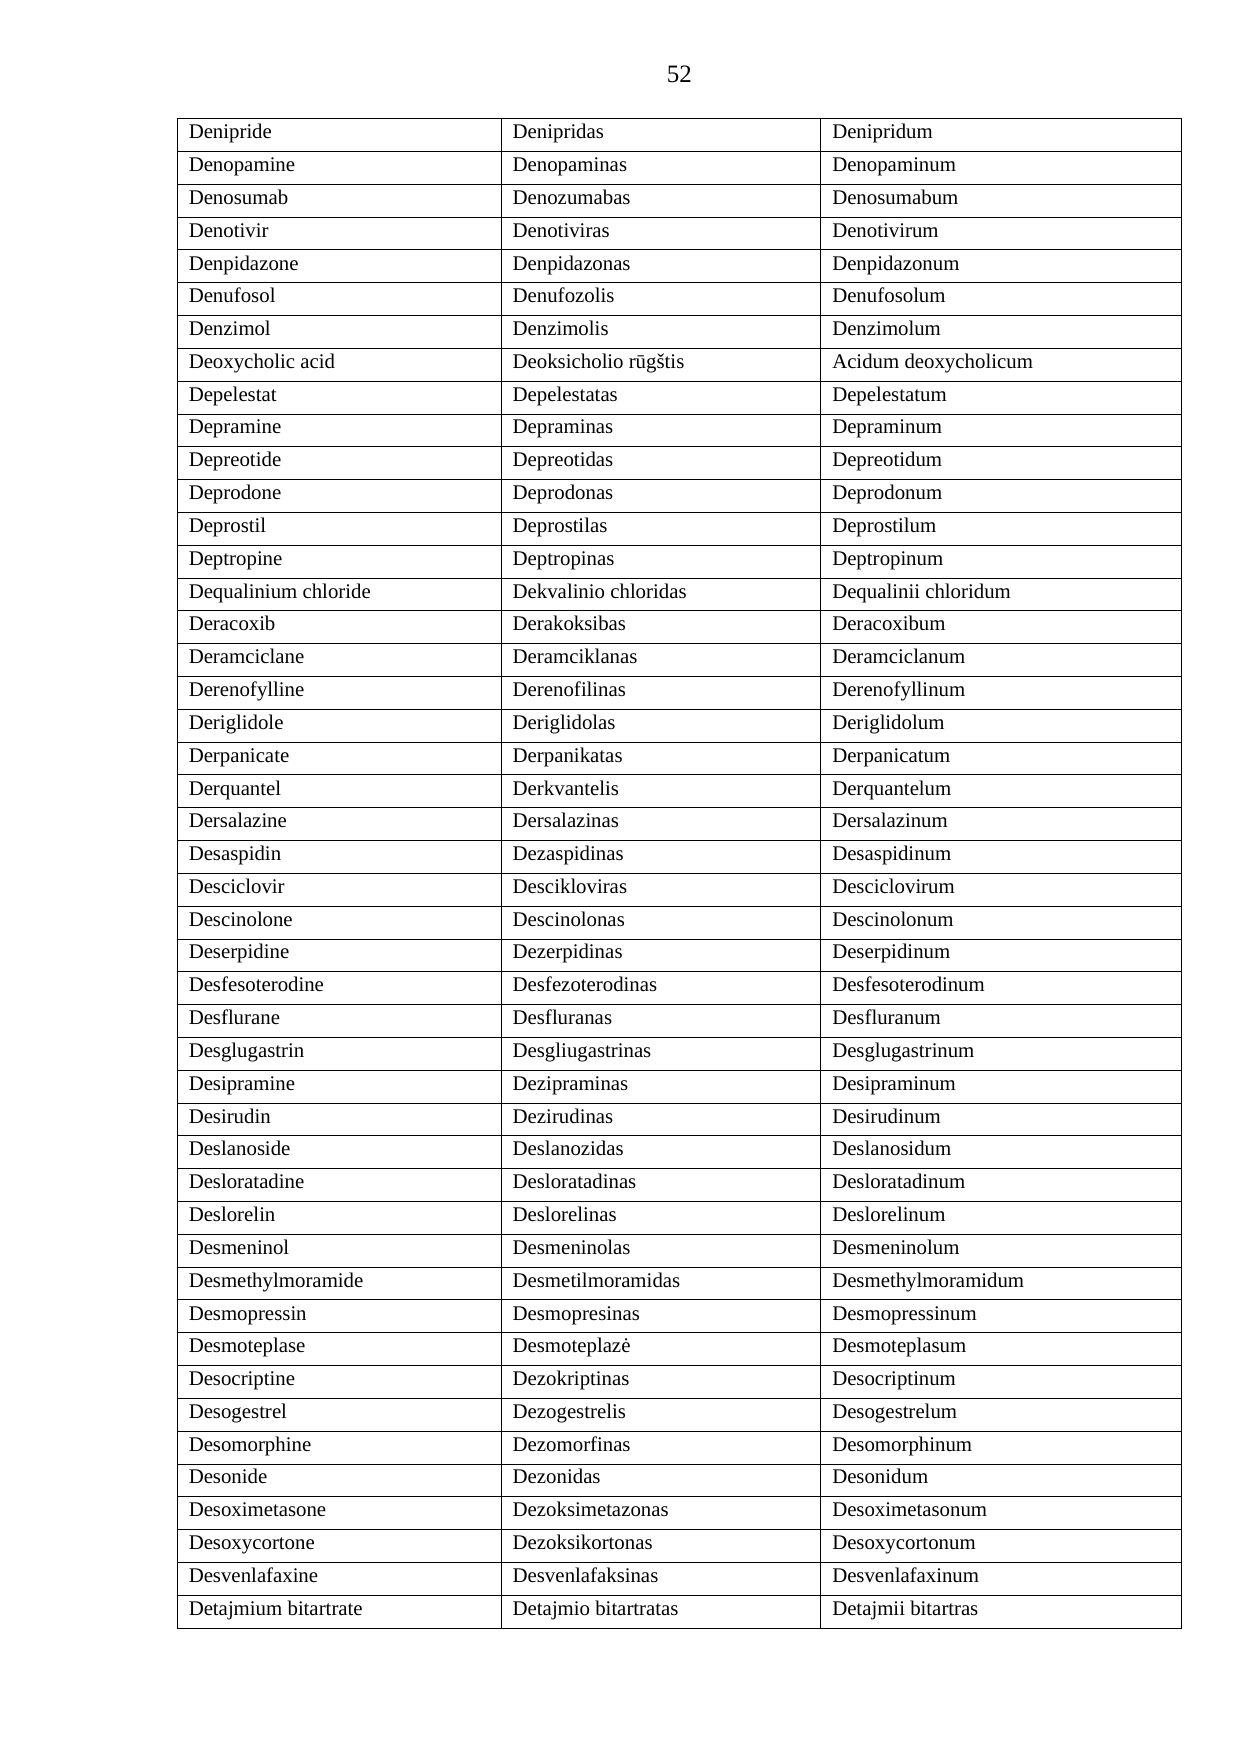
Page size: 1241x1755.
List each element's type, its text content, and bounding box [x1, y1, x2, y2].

table_cell Deprodonas [502, 480, 820, 512]
table_cell Deracoxib [178, 611, 501, 643]
table_cell Deslanosidum [821, 1136, 1181, 1168]
table_cell Dequalinium chloride [178, 579, 501, 610]
table_cell Desonide [178, 1465, 501, 1496]
table_cell Derenofyllinum [821, 677, 1181, 709]
table_cell Denpidazonas [502, 250, 820, 282]
table_cell Desfesoterodine [178, 972, 501, 1004]
table_cell Deslanozidas [502, 1136, 820, 1168]
table_cell Desvenlafaxinum [821, 1563, 1181, 1595]
table_cell Desglugastrinum [821, 1038, 1181, 1070]
table_cell Dezogestrelis [502, 1399, 820, 1431]
table_cell Denozumabas [502, 185, 820, 217]
table_cell Descinolone [178, 907, 501, 938]
table_cell Deslorelinum [821, 1202, 1181, 1234]
table_cell Derkvantelis [502, 775, 820, 807]
table_cell Deriglidolum [821, 710, 1181, 742]
table_cell Depraminas [502, 415, 820, 446]
table_cell Descinolonas [502, 907, 820, 938]
table_cell Desmopresinas [502, 1300, 820, 1332]
table_cell Denpidazone [178, 250, 501, 282]
table_cell Dezonidas [502, 1465, 820, 1496]
table_cell Desonidum [821, 1465, 1181, 1496]
table_cell Derquantel [178, 775, 501, 807]
table_cell Derpanikatas [502, 743, 820, 774]
table_cell Dezirudinas [502, 1104, 820, 1135]
table_cell Desoximetasone [178, 1497, 501, 1529]
table_cell Depraminum [821, 415, 1181, 446]
table_cell Desciclovir [178, 874, 501, 906]
table_cell Desmopressin [178, 1300, 501, 1332]
table_cell Deoxycholic acid [178, 349, 501, 381]
table_cell Depreotide [178, 447, 501, 479]
table_cell Deptropinas [502, 546, 820, 577]
table_cell Deprodonum [821, 480, 1181, 512]
table_cell Desciclovirum [821, 874, 1181, 906]
table_cell Denopaminum [821, 152, 1181, 184]
table_cell Denosumabum [821, 185, 1181, 217]
table_cell Desgliugastrinas [502, 1038, 820, 1070]
table_cell Denipride [178, 119, 501, 151]
table_cell Deprodone [178, 480, 501, 512]
table_cell Denufosolum [821, 283, 1181, 315]
table_cell Denosumab [178, 185, 501, 217]
table_cell Detajmio bitartratas [502, 1596, 820, 1627]
table_cell Desmeninolas [502, 1235, 820, 1267]
table_cell Denotivir [178, 218, 501, 249]
table_cell Denotivirum [821, 218, 1181, 249]
table_cell Deserpidinum [821, 940, 1181, 971]
table_cell Deptropinum [821, 546, 1181, 577]
table_cell Depelestatas [502, 382, 820, 413]
table_cell Deriglidolas [502, 710, 820, 742]
table_cell Depreotidum [821, 447, 1181, 479]
table_cell Desfluranas [502, 1005, 820, 1037]
table_cell Descikloviras [502, 874, 820, 906]
table_cell Deprostilum [821, 513, 1181, 545]
table_cell Denipridas [502, 119, 820, 151]
table_cell Desfluranum [821, 1005, 1181, 1037]
table_cell Dezoksimetazonas [502, 1497, 820, 1529]
table_cell Derquantelum [821, 775, 1181, 807]
table_cell Depramine [178, 415, 501, 446]
table_cell Desmethylmoramide [178, 1268, 501, 1299]
table_cell Desmoteplase [178, 1333, 501, 1365]
table_cell Dezerpidinas [502, 940, 820, 971]
table_cell Dezaspidinas [502, 841, 820, 873]
table_cell Deprostil [178, 513, 501, 545]
table_cell Dequalinii chloridum [821, 579, 1181, 610]
table_cell Desocriptine [178, 1366, 501, 1398]
table_cell Deprostilas [502, 513, 820, 545]
table_cell Desmethylmoramidum [821, 1268, 1181, 1299]
table_cell Desipramine [178, 1071, 501, 1102]
table_cell Deslorelin [178, 1202, 501, 1234]
table_cell Desomorphine [178, 1432, 501, 1463]
table_cell Denzimolum [821, 316, 1181, 348]
table_cell Desmeninol [178, 1235, 501, 1267]
table_cell Dezokriptinas [502, 1366, 820, 1398]
table_cell Denzimol [178, 316, 501, 348]
table_cell Desoxycortone [178, 1530, 501, 1562]
table_cell Derenofilinas [502, 677, 820, 709]
table_cell Desvenlafaksinas [502, 1563, 820, 1595]
table_cell Derpanicatum [821, 743, 1181, 774]
table_cell Deserpidine [178, 940, 501, 971]
table_cell Deramciclane [178, 644, 501, 676]
table_cell Desloratadinum [821, 1169, 1181, 1201]
table_cell Descinolonum [821, 907, 1181, 938]
table_cell Denipridum [821, 119, 1181, 151]
table_cell Desmoteplasum [821, 1333, 1181, 1365]
table_cell Derpanicate [178, 743, 501, 774]
table_cell Desocriptinum [821, 1366, 1181, 1398]
table_cell Depreotidas [502, 447, 820, 479]
table_cell Desmopressinum [821, 1300, 1181, 1332]
table_cell Derakoksibas [502, 611, 820, 643]
table_cell Desogestrel [178, 1399, 501, 1431]
table_cell Detajmium bitartrate [178, 1596, 501, 1627]
table_cell Desaspidinum [821, 841, 1181, 873]
table_cell Desfezoterodinas [502, 972, 820, 1004]
table_cell Desfesoterodinum [821, 972, 1181, 1004]
table_cell Desirudin [178, 1104, 501, 1135]
table_cell Desmetilmoramidas [502, 1268, 820, 1299]
table_cell Desloratadine [178, 1169, 501, 1201]
table_cell Desoxycortonum [821, 1530, 1181, 1562]
table_cell Denzimolis [502, 316, 820, 348]
table_cell Desogestrelum [821, 1399, 1181, 1431]
table_cell Detajmii bitartras [821, 1596, 1181, 1627]
table_cell Denopaminas [502, 152, 820, 184]
table_cell Dezipraminas [502, 1071, 820, 1102]
table_cell Denufosol [178, 283, 501, 315]
table_cell Deracoxibum [821, 611, 1181, 643]
table_cell Desloratadinas [502, 1169, 820, 1201]
table_cell Desoximetasonum [821, 1497, 1181, 1529]
table_cell Derenofylline [178, 677, 501, 709]
table_cell Dekvalinio chloridas [502, 579, 820, 610]
table_cell Desvenlafaxine [178, 1563, 501, 1595]
table_cell Dezomorfinas [502, 1432, 820, 1463]
table_cell Desomorphinum [821, 1432, 1181, 1463]
table_cell Desmeninolum [821, 1235, 1181, 1267]
table_cell Deslorelinas [502, 1202, 820, 1234]
table_cell Desirudinum [821, 1104, 1181, 1135]
table_cell Desipraminum [821, 1071, 1181, 1102]
table_cell Denopamine [178, 152, 501, 184]
table_cell Acidum deoxycholicum [821, 349, 1181, 381]
table_cell Dezoksikortonas [502, 1530, 820, 1562]
table_cell Denotiviras [502, 218, 820, 249]
table_cell Desflurane [178, 1005, 501, 1037]
table_cell Denufozolis [502, 283, 820, 315]
table_cell Deramciclanum [821, 644, 1181, 676]
table_cell Deramciklanas [502, 644, 820, 676]
table_cell Desglugastrin [178, 1038, 501, 1070]
table_cell Depelestatum [821, 382, 1181, 413]
table_cell Deoksicholio rūgštis [502, 349, 820, 381]
table_cell Deriglidole [178, 710, 501, 742]
table_cell Dersalazine [178, 808, 501, 840]
table_cell Denpidazonum [821, 250, 1181, 282]
table_cell Dersalazinum [821, 808, 1181, 840]
table_cell Dersalazinas [502, 808, 820, 840]
table_cell Desmoteplazė [502, 1333, 820, 1365]
table_cell Deptropine [178, 546, 501, 577]
table_cell Desaspidin [178, 841, 501, 873]
table_cell Deslanoside [178, 1136, 501, 1168]
table_cell Depelestat [178, 382, 501, 413]
